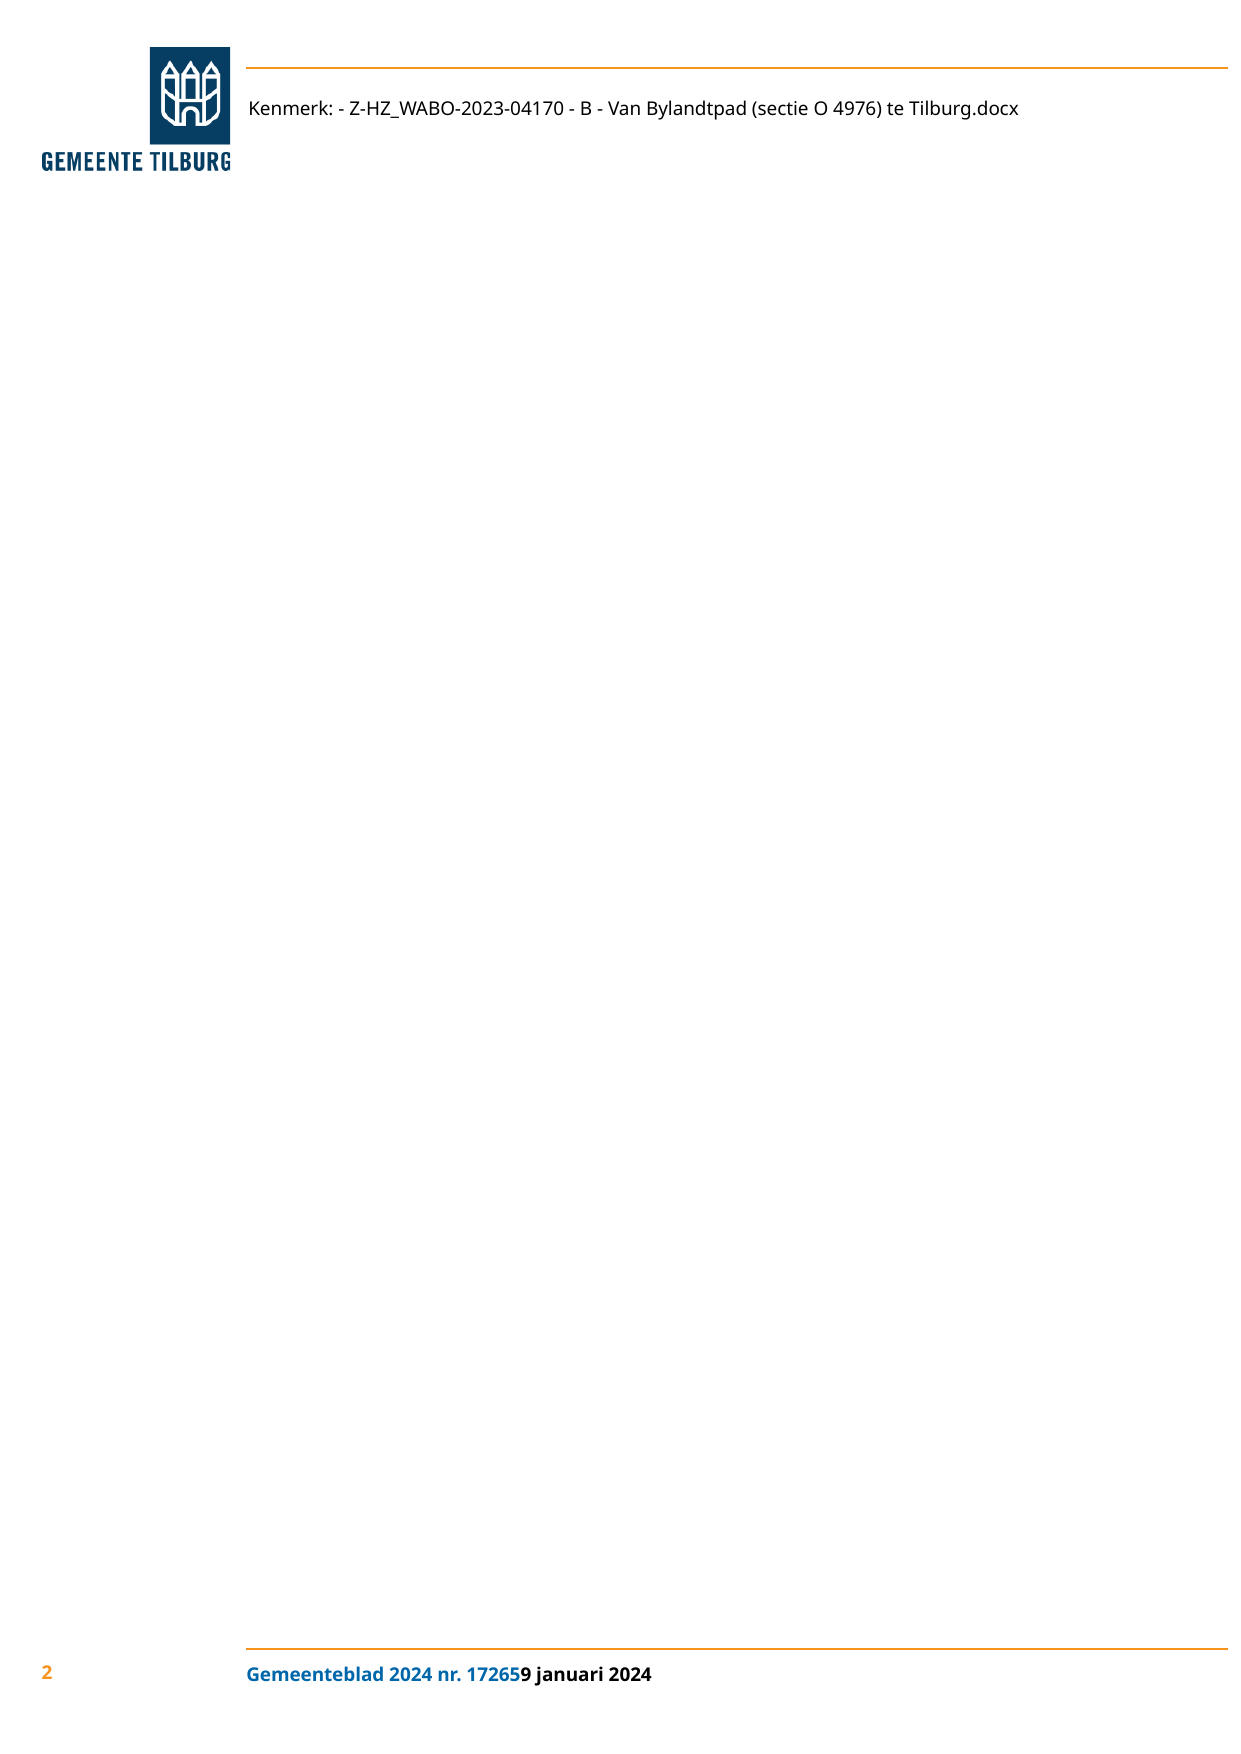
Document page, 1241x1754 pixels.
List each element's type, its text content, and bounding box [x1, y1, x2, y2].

text Kenmerk: - Z-HZ_WABO-2023-04170 - B - Van Bylandtpad (sectie O 4976) te Tilburg.docx [248, 95, 1152, 121]
picture [41, 47, 231, 172]
